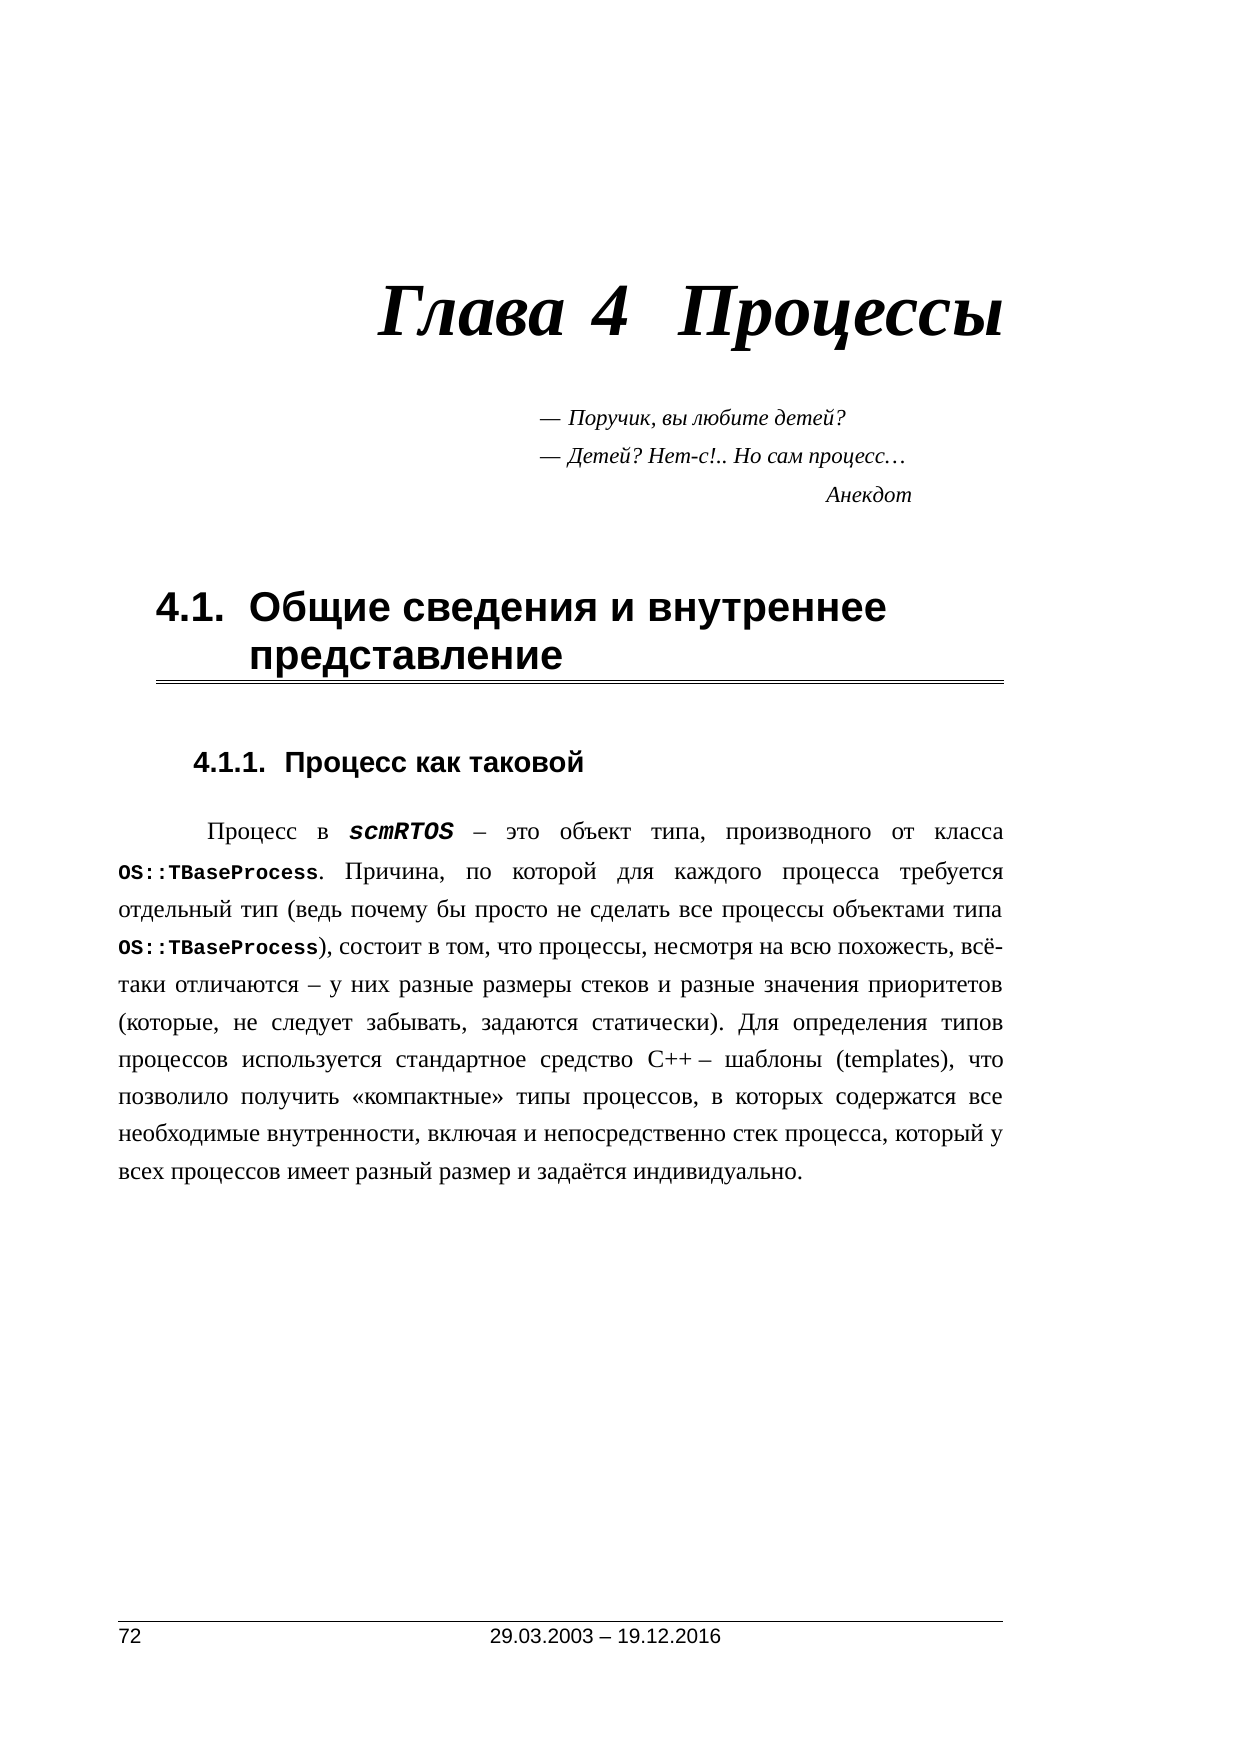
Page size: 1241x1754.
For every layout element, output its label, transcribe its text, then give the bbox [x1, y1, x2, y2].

text — Детей? Нет-с!.. Но сам процесс… [540, 442, 956, 469]
text Процесс в scmRTOS – это объект типа, производного от класса OS::TBaseProcess. Причина, по которой для каждого процесса требуется отдельный тип (ведь почему бы просто не сделать все процессы объектами типа OS::TBaseProcess), состоит в том, что процессы, несмотря на всю похожесть, всё-таки отличаются – у них разные размеры стеков и разные значения приоритетов (которые, не следует забывать, задаются статически). Для определения типов процессов используется стандартное средство С+⁠+ – шаблоны (templates), что позволило получить «компактные» типы процессов, в которых содержатся все необходимые внутренности, включая и непосредственно стек процесса, который у всех процессов имеет разный размер и задаётся индивидуально. [118, 816, 1004, 1184]
subtitle Процессы [118, 265, 1004, 353]
text — Поручик, вы любите детей? [540, 403, 956, 430]
text Анекдот [540, 481, 914, 508]
subtitle Процесс как таковой [193, 745, 886, 779]
subtitle Общие сведения и внутреннее представление [156, 583, 1004, 680]
